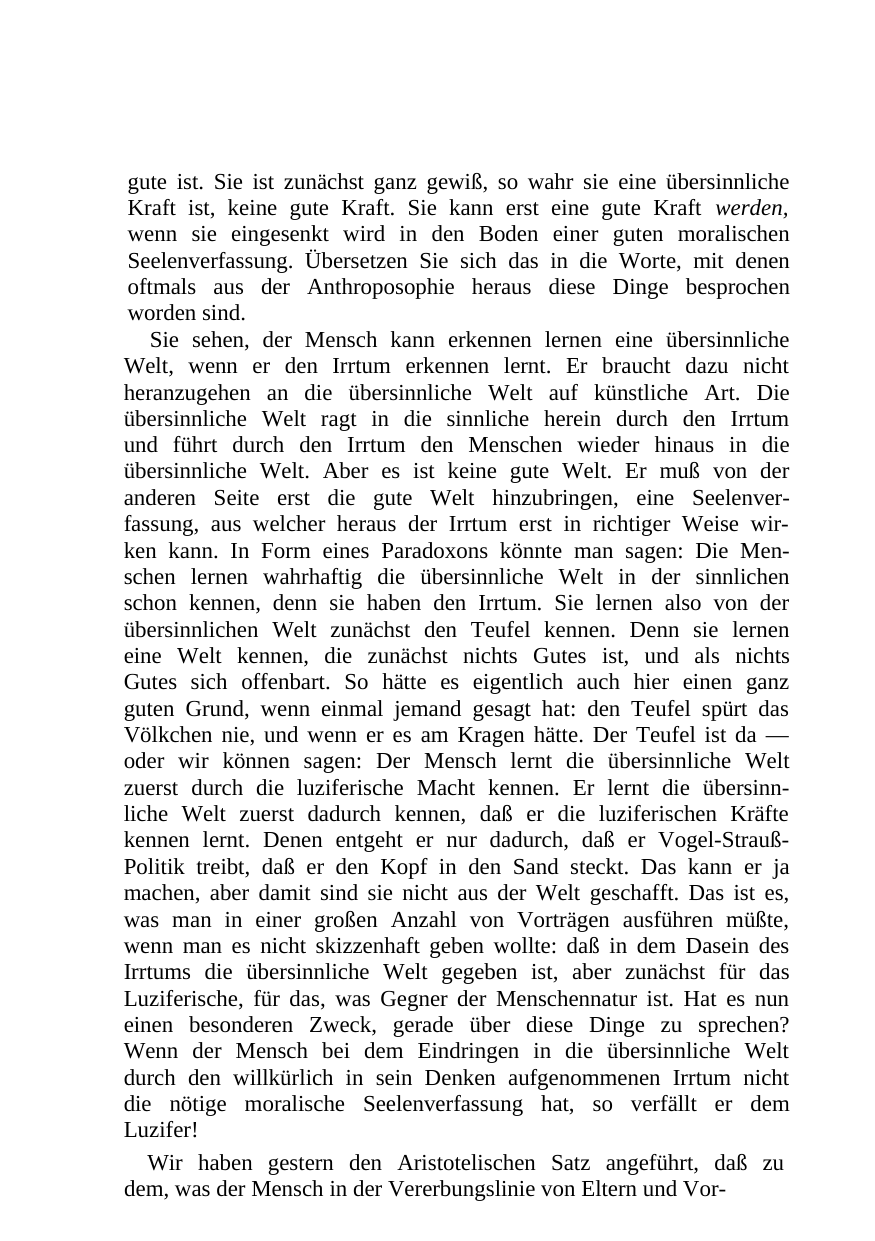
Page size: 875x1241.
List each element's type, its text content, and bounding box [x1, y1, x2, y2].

text Sie sehen, der Mensch kann erkennen lernen eine übersinnliche Welt, wenn er den Irrtum erkennen lernt. Er braucht dazu nicht heranzugehen an die übersinnliche Welt auf künstliche Art. Die übersinnliche Welt ragt in die sinnliche herein durch den Irrtum und führt durch den Irrtum den Menschen wieder hinaus in die übersinnliche Welt. Aber es ist keine gute Welt. Er muß von der anderen Seite erst die gute Welt hinzubringen, eine Seelenver- fassung, aus welcher heraus der Irrtum erst in richtiger Weise wir- ken kann. In Form eines Paradoxons könnte man sagen: Die Men- schen lernen wahrhaftig die übersinnliche Welt in der sinnlichen schon kennen, denn sie haben den Irrtum. Sie lernen also von der übersinnlichen Welt zunächst den Teufel kennen. Denn sie lernen eine Welt kennen, die zunächst nichts Gutes ist, und als nichts Gutes sich offenbart. So hätte es eigentlich auch hier einen ganz guten Grund, wenn einmal jemand gesagt hat: den Teufel spürt das Völkchen nie, und wenn er es am Kragen hätte. Der Teufel ist da — oder wir können sagen: Der Mensch lernt die übersinnliche Welt zuerst durch die luziferische Macht kennen. Er lernt die übersinn- liche Welt zuerst dadurch kennen, daß er die luziferischen Kräfte kennen lernt. Denen entgeht er nur dadurch, daß er Vogel-Strauß- Politik treibt, daß er den Kopf in den Sand steckt. Das kann er ja machen, aber damit sind sie nicht aus der Welt geschafft. Das ist es, was man in einer großen Anzahl von Vorträgen ausführen müßte, wenn man es nicht skizzenhaft geben wollte: daß in dem Dasein des Irrtums die übersinnliche Welt gegeben ist, aber zunächst für das Luziferische, für das, was Gegner der Menschennatur ist. Hat es nun einen besonderen Zweck, gerade über diese Dinge zu sprechen? Wenn der Mensch bei dem Eindringen in die übersinnliche Welt durch den willkürlich in sein Denken aufgenommenen Irrtum nicht die nötige moralische Seelenverfassung hat, so verfällt er dem Luzifer! [123, 326, 791, 1143]
text gute ist. Sie ist zunächst ganz gewiß, so wahr sie eine übersinnliche Kraft ist, keine gute Kraft. Sie kann erst eine gute Kraft werden, wenn sie eingesenkt wird in den Boden einer guten moralischen Seelenverfassung. Übersetzen Sie sich das in die Worte, mit denen oftmals aus der Anthroposophie heraus diese Dinge besprochen worden sind. [127, 168, 791, 326]
text Wir haben gestern den Aristotelischen Satz angeführt, daß zu dem, was der Mensch in der Vererbungslinie von Eltern und Vor- [124, 1149, 785, 1202]
